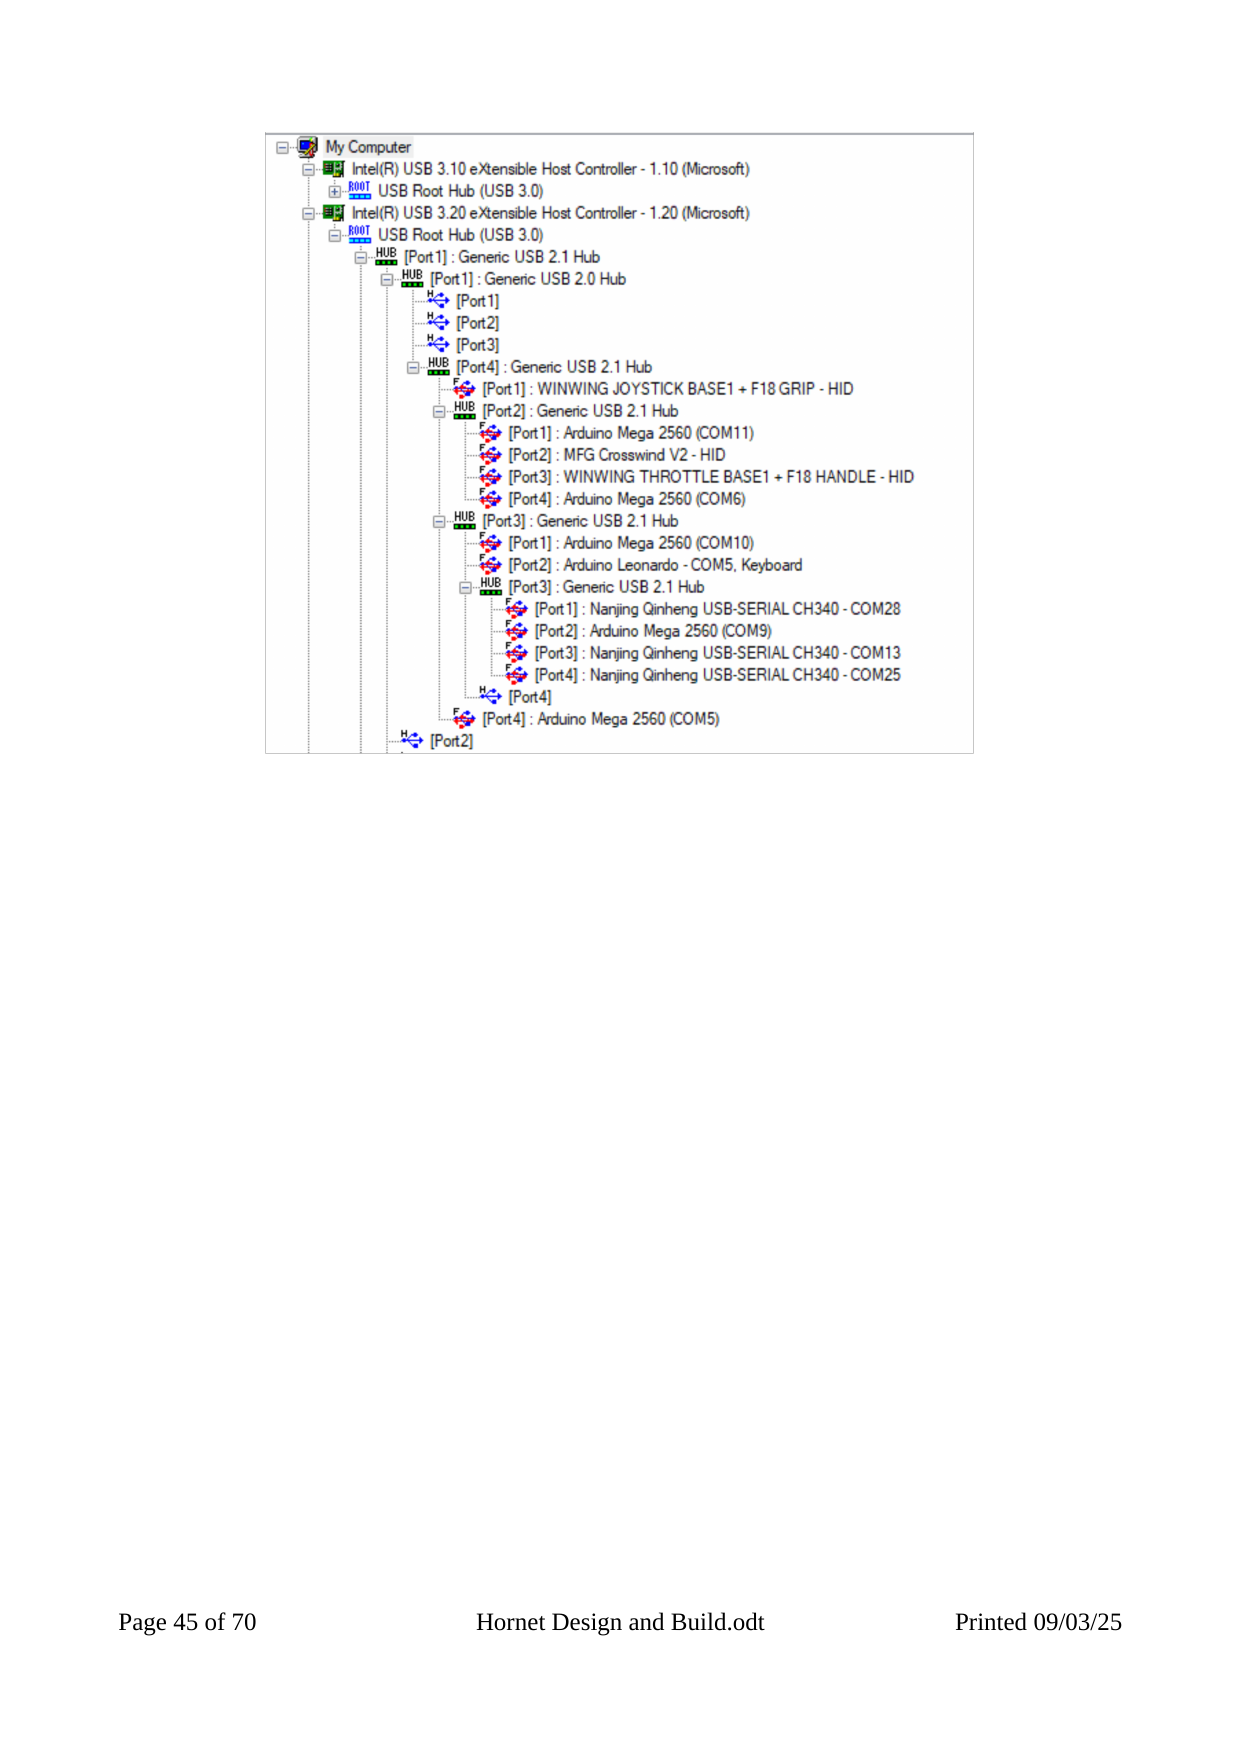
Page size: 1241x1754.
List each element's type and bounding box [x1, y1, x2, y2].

picture [252, 118, 988, 767]
